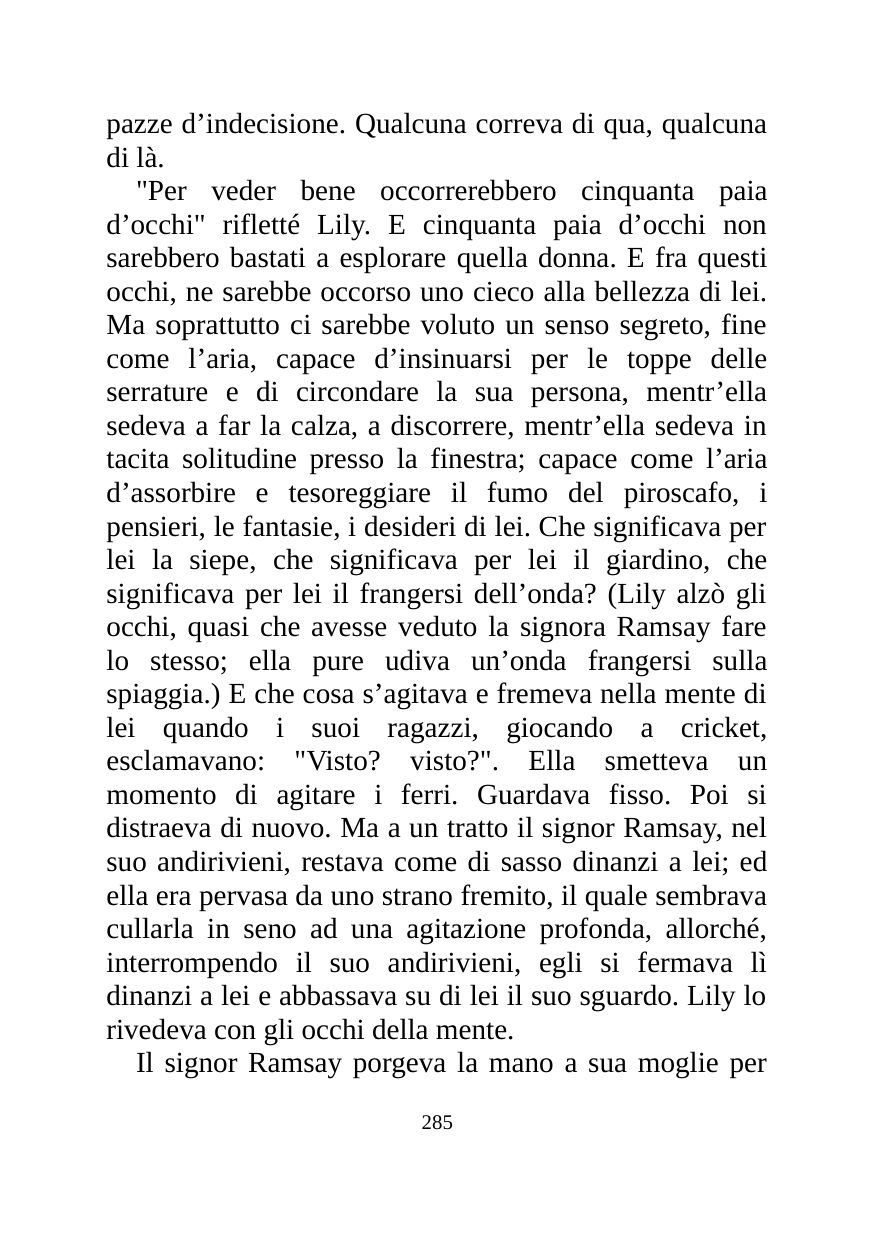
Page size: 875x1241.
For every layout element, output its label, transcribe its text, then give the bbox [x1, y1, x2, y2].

text "Per veder bene occorrerebbero cinquanta paia d’occhi" rifletté Lily. E cinquanta paia d’occhi non sarebbero bastati a esplorare quella donna. E fra questi occhi, ne sarebbe occorso uno cieco alla bellezza di lei. Ma soprattutto ci sarebbe voluto un senso segreto, fine come l’aria, capace d’insinuarsi per le toppe delle serrature e di circondare la sua persona, mentr’ella sedeva a far la calza, a discorrere, mentr’ella sedeva in tacita solitudine presso la finestra; capace come l’aria d’assorbire e tesoreggiare il fumo del piroscafo, i pensieri, le fantasie, i desideri di lei. Che significava per lei la siepe, che significava per lei il giardino, che significava per lei il frangersi dell’onda? (Lily alzò gli occhi, quasi che avesse veduto la signora Ramsay fare lo stesso; ella pure udiva un’onda frangersi sulla spiaggia.) E che cosa s’agitava e fremeva nella mente di lei quando i suoi ragazzi, giocando a cricket, esclamavano: "Visto? visto?". Ella smetteva un momento di agitare i ferri. Guardava fisso. Poi si distraeva di nuovo. Ma a un tratto il signor Ramsay, nel suo andirivieni, restava come di sasso dinanzi a lei; ed ella era pervasa da uno strano fremito, il quale sembrava cullarla in seno ad una agitazione profonda, allorché, interrompendo il suo andirivieni, egli si fermava lì dinanzi a lei e abbassava su di lei il suo sguardo. Lily lo rivedeva con gli occhi della mente. [106, 173, 768, 1045]
text Il signor Ramsay porgeva la mano a sua moglie per [106, 1045, 768, 1079]
text pazze d’indecisione. Qualcuna correva di qua, qualcuna di là. [106, 106, 768, 173]
